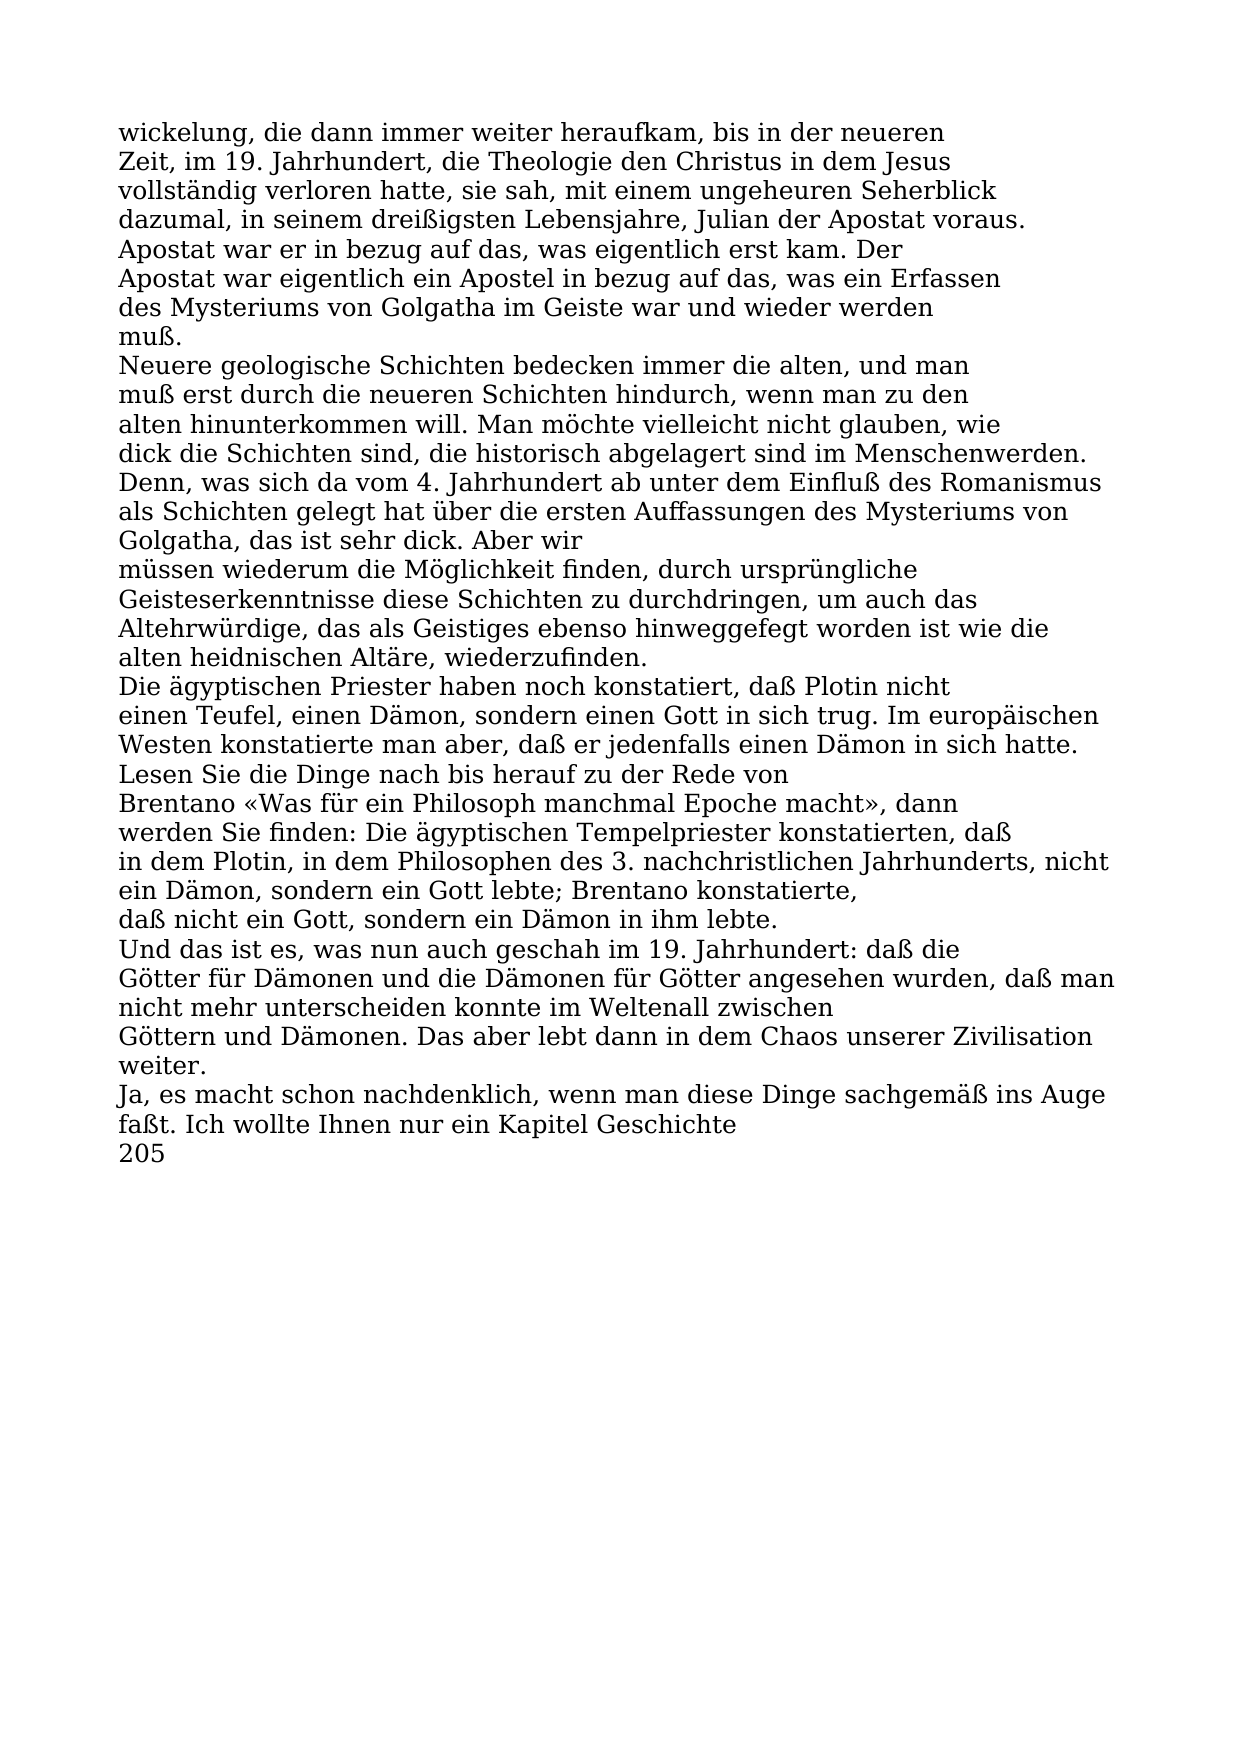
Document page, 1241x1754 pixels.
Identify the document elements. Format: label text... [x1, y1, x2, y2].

text 205 [118, 1139, 1122, 1168]
text alten heidnischen Altäre, wiederzufinden. [118, 643, 1122, 672]
text Brentano «Was für ein Philosoph manchmal Epoche macht», dann [118, 789, 1122, 818]
text dick die Schichten sind, die historisch abgelagert sind im Menschenwerden. Denn, was sich da vom 4. Jahrhundert ab unter dem Einfluß des Romanismus als Schichten gelegt hat über die ersten Auffassungen des Mysteriums von Golgatha, das ist sehr dick. Aber wir [118, 439, 1122, 556]
text werden Sie finden: Die ägyptischen Tempelpriester konstatierten, daß [118, 818, 1122, 847]
text Und das ist es, was nun auch geschah im 19. Jahrhundert: daß die [118, 935, 1122, 964]
text muß. [118, 322, 1122, 351]
text wickelung, die dann immer weiter heraufkam, bis in der neueren [118, 118, 1122, 147]
text muß erst durch die neueren Schichten hindurch, wenn man zu den [118, 381, 1122, 410]
text Götter für Dämonen und die Dämonen für Götter angesehen wurden, daß man nicht mehr unterscheiden konnte im Weltenall zwischen [118, 964, 1122, 1022]
text einen Teufel, einen Dämon, sondern einen Gott in sich trug. Im europäischen Westen konstatierte man aber, daß er jedenfalls einen Dämon in sich hatte. Lesen Sie die Dinge nach bis herauf zu der Rede von [118, 701, 1122, 789]
text dazumal, in seinem dreißigsten Lebensjahre, Julian der Apostat voraus. [118, 206, 1122, 235]
text Die ägyptischen Priester haben noch konstatiert, daß Plotin nicht [118, 672, 1122, 701]
text müssen wiederum die Möglichkeit finden, durch ursprüngliche Geisteserkenntnisse diese Schichten zu durchdringen, um auch das Altehrwürdige, das als Geistiges ebenso hinweggefegt worden ist wie die [118, 556, 1122, 643]
text Göttern und Dämonen. Das aber lebt dann in dem Chaos unserer Zivilisation weiter. [118, 1022, 1122, 1081]
text alten hinunterkommen will. Man möchte vielleicht nicht glauben, wie [118, 410, 1122, 439]
text des Mysteriums von Golgatha im Geiste war und wieder werden [118, 293, 1122, 322]
text vollständig verloren hatte, sie sah, mit einem ungeheuren Seherblick [118, 176, 1122, 206]
text Ja, es macht schon nachdenklich, wenn man diese Dinge sachgemäß ins Auge faßt. Ich wollte Ihnen nur ein Kapitel Geschichte [118, 1081, 1122, 1139]
text Apostat war eigentlich ein Apostel in bezug auf das, was ein Erfassen [118, 264, 1122, 293]
text in dem Plotin, in dem Philosophen des 3. nachchristlichen Jahrhunderts, nicht ein Dämon, sondern ein Gott lebte; Brentano konstatierte, [118, 847, 1122, 906]
text Zeit, im 19. Jahrhundert, die Theologie den Christus in dem Jesus [118, 147, 1122, 176]
text Apostat war er in bezug auf das, was eigentlich erst kam. Der [118, 235, 1122, 264]
text Neuere geologische Schichten bedecken immer die alten, und man [118, 351, 1122, 381]
text daß nicht ein Gott, sondern ein Dämon in ihm lebte. [118, 906, 1122, 935]
